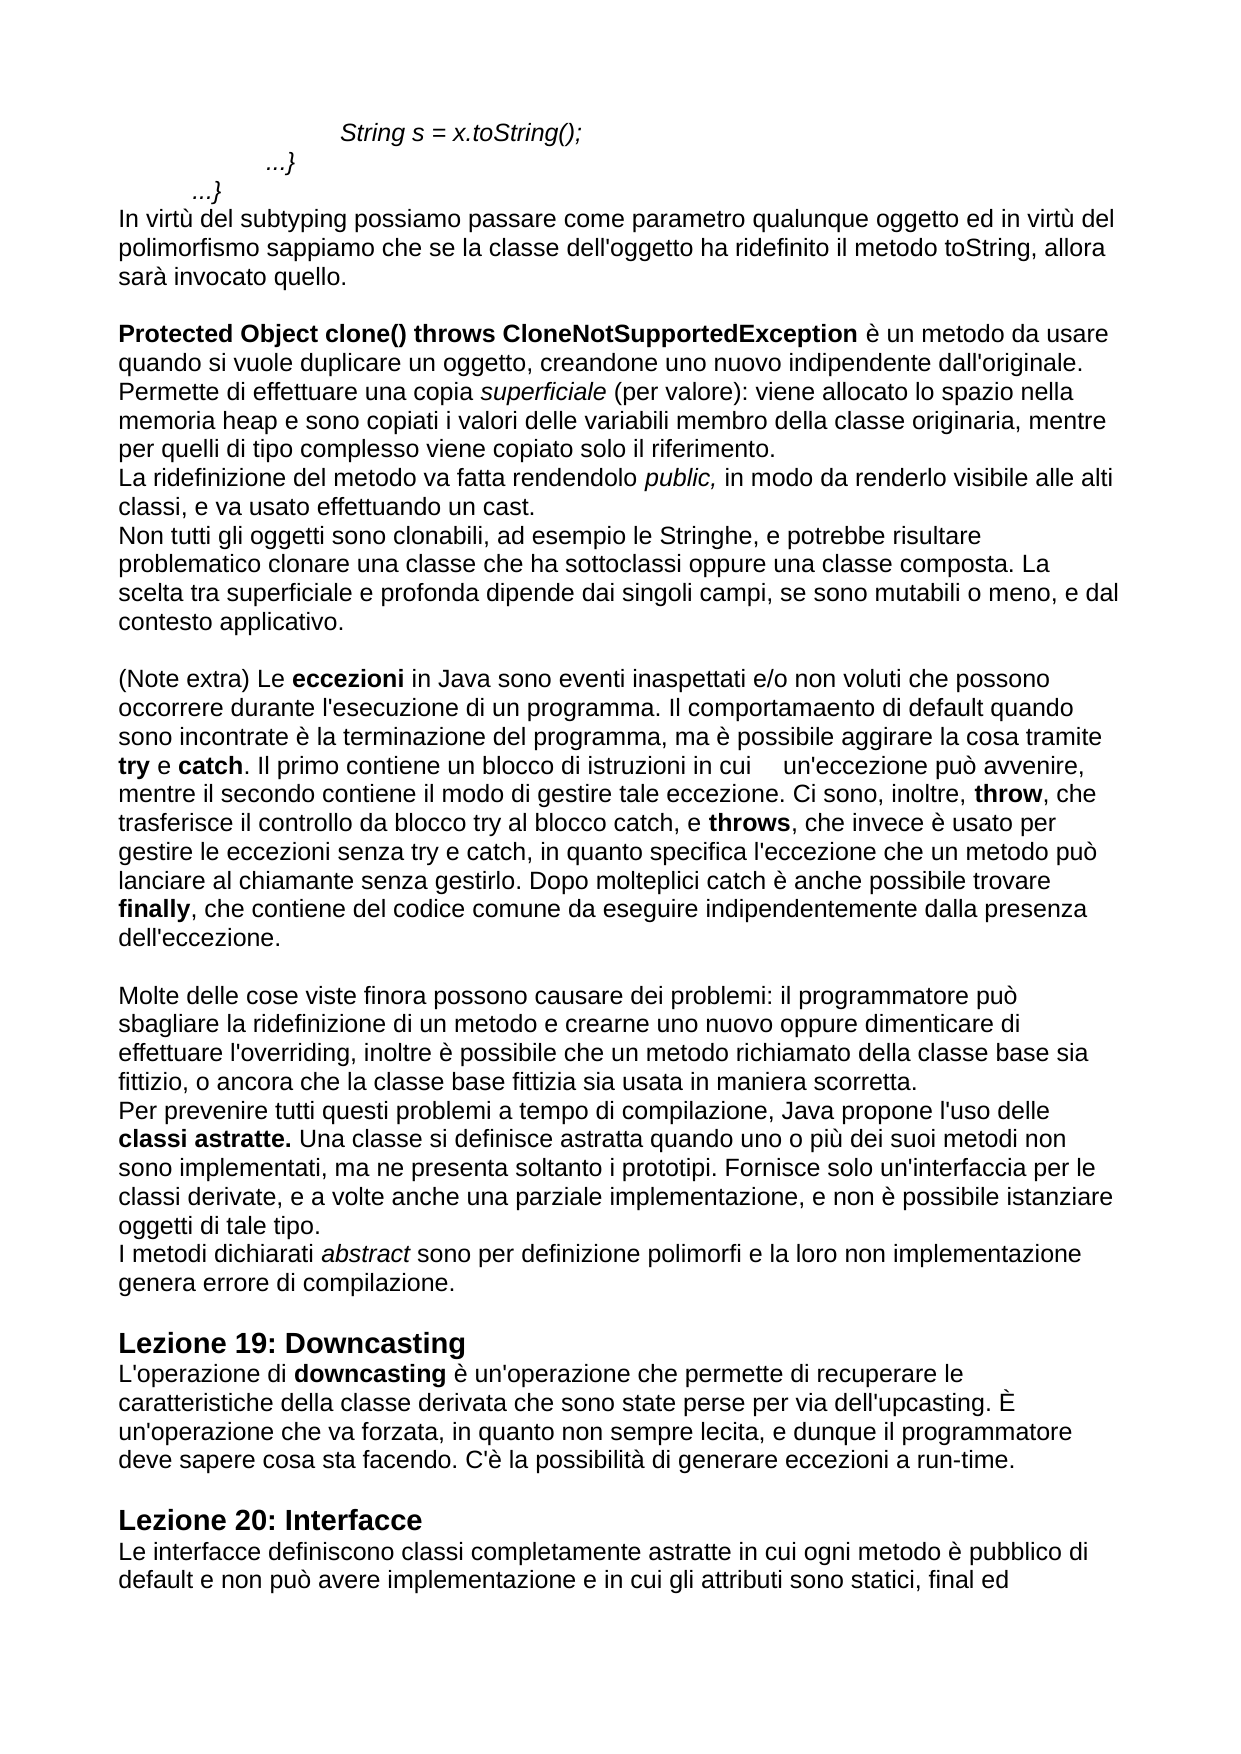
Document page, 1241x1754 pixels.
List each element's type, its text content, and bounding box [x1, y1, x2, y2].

text ...} [118, 147, 1122, 176]
text String s = x.toString(); [118, 118, 1122, 147]
text L'operazione di downcasting è un'operazione che permette di recuperare le caratteristiche della classe derivata che sono state perse per via dell'upcasting. È un'operazione che va forzata, in quanto non sempre lecita, e dunque il programmatore deve sapere cosa sta facendo. C'è la possibilità di generare eccezioni a run-time. [118, 1359, 1122, 1474]
text Protected Object clone() throws CloneNotSupportedException è un metodo da usare quando si vuole duplicare un oggetto, creandone uno nuovo indipendente dall'originale. Permette di effettuare una copia superficiale (per valore): viene allocato lo spazio nella memoria heap e sono copiati i valori delle variabili membro della classe originaria, mentre per quelli di tipo complesso viene copiato solo il riferimento. [118, 319, 1122, 463]
text Le interfacce definiscono classi completamente astratte in cui ogni metodo è pubblico di default e non può avere implementazione e in cui gli attributi sono statici, final ed [118, 1536, 1122, 1594]
text La ridefinizione del metodo va fatta rendendolo public, in modo da renderlo visibile alle alti classi, e va usato effettuando un cast. [118, 463, 1122, 521]
text ...} [118, 176, 1122, 204]
text Per prevenire tutti questi problemi a tempo di compilazione, Java propone l'uso delle classi astratte. Una classe si definisce astratta quando uno o più dei suoi metodi non sono implementati, ma ne presenta soltanto i prototipi. Fornisce solo un'interfaccia per le classi derivate, e a volte anche una parziale implementazione, e non è possibile istanziare oggetti di tale tipo. [118, 1096, 1122, 1239]
text (Note extra) Le eccezioni in Java sono eventi inaspettati e/o non voluti che possono occorrere durante l'esecuzione di un programma. Il comportamaento di default quando sono incontrate è la terminazione del programma, ma è possibile aggirare la cosa tramite try e catch. Il primo contiene un blocco di istruzioni in cui un'eccezione può avvenire, mentre il secondo contiene il modo di gestire tale eccezione. Ci sono, inoltre, throw, che trasferisce il controllo da blocco try al blocco catch, e throws, che invece è usato per gestire le eccezioni senza try e catch, in quanto specifica l'eccezione che un metodo può lanciare al chiamante senza gestirlo. Dopo molteplici catch è anche possibile trovare finally, che contiene del codice comune da eseguire indipendentemente dalla presenza dell'eccezione. [118, 664, 1122, 952]
text I metodi dichiarati abstract sono per definizione polimorfi e la loro non implementazione genera errore di compilazione. [118, 1239, 1122, 1297]
text Lezione 20: Interfacce [118, 1503, 1122, 1536]
text Molte delle cose viste finora possono causare dei problemi: il programmatore può sbagliare la ridefinizione di un metodo e crearne uno nuovo oppure dimenticare di effettuare l'overriding, inoltre è possibile che un metodo richiamato della classe base sia fittizio, o ancora che la classe base fittizia sia usata in maniera scorretta. [118, 981, 1122, 1096]
text Non tutti gli oggetti sono clonabili, ad esempio le Stringhe, e potrebbe risultare problematico clonare una classe che ha sottoclassi oppure una classe composta. La scelta tra superficiale e profonda dipende dai singoli campi, se sono mutabili o meno, e dal contesto applicativo. [118, 521, 1122, 636]
text Lezione 19: Downcasting [118, 1326, 1122, 1359]
text In virtù del subtyping possiamo passare come parametro qualunque oggetto ed in virtù del polimorfismo sappiamo che se la classe dell'oggetto ha ridefinito il metodo toString, allora sarà invocato quello. [118, 204, 1122, 291]
